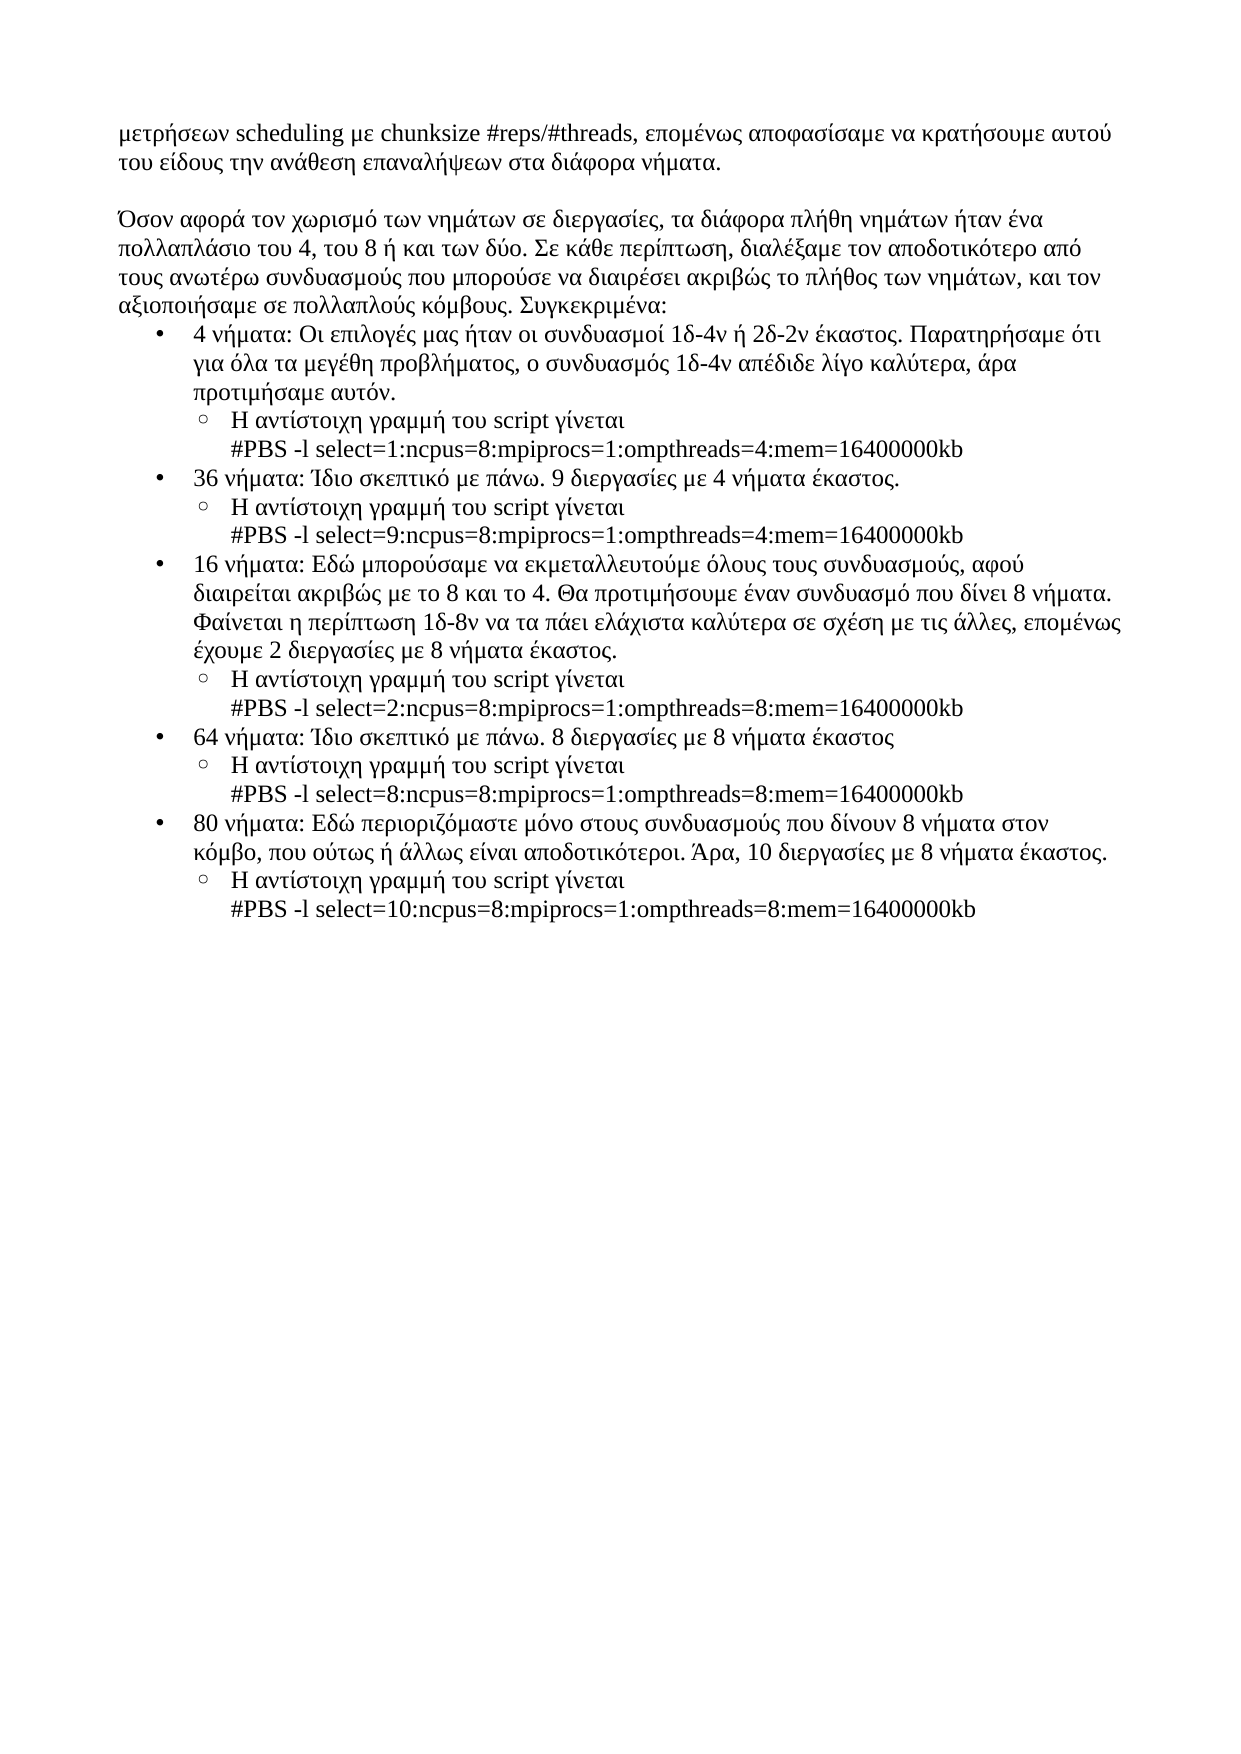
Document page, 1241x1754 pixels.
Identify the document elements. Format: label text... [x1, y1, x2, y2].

list 64 νήματα: Ίδιο σκεπτικό με πάνω. 8 διεργασίες με 8 νήματα έκαστος [156, 722, 1122, 751]
list Η αντίστοιχη γραμμή του script γίνεται #PBS -l select=2:ncpus=8:mpiprocs=1:ompthreads=8:mem=16400000kb [193, 664, 1122, 722]
list Η αντίστοιχη γραμμή του script γίνεται #PBS -l select=8:ncpus=8:mpiprocs=1:ompthreads=8:mem=16400000kb [193, 751, 1122, 808]
text μετρήσεων scheduling με chunksize #reps/#threads, επομένως αποφασίσαμε να κρατήσουμε αυτού του είδους την ανάθεση επαναλήψεων στα διάφορα νήματα. [118, 118, 1122, 176]
list 80 νήματα: Εδώ περιοριζόμαστε μόνο στους συνδυασμούς που δίνουν 8 νήματα στον κόμβο, που ούτως ή άλλως είναι αποδοτικότεροι. Άρα, 10 διεργασίες με 8 νήματα έκαστος. [156, 808, 1122, 866]
list Η αντίστοιχη γραμμή του script γίνεται #PBS -l select=10:ncpus=8:mpiprocs=1:ompthreads=8:mem=16400000kb [193, 866, 1122, 923]
list 4 νήματα: Οι επιλογές μας ήταν οι συνδυασμοί 1δ-4ν ή 2δ-2ν έκαστος. Παρατηρήσαμε ότι για όλα τα μεγέθη προβλήματος, ο συνδυασμός 1δ-4ν απέδιδε λίγο καλύτερα, άρα προτιμήσαμε αυτόν. [156, 319, 1122, 406]
list Η αντίστοιχη γραμμή του script γίνεται #PBS -l select=9:ncpus=8:mpiprocs=1:ompthreads=4:mem=16400000kb [193, 492, 1122, 549]
list 16 νήματα: Εδώ μπορούσαμε να εκμεταλλευτούμε όλους τους συνδυασμούς, αφού διαιρείται ακριβώς με το 8 και το 4. Θα προτιμήσουμε έναν συνδυασμό που δίνει 8 νήματα. Φαίνεται η περίπτωση 1δ-8ν να τα πάει ελάχιστα καλύτερα σε σχέση με τις άλλες, επομένως έχουμε 2 διεργασίες με 8 νήματα έκαστος. [156, 549, 1122, 664]
list Η αντίστοιχη γραμμή του script γίνεται #PBS -l select=1:ncpus=8:mpiprocs=1:ompthreads=4:mem=16400000kb [193, 406, 1122, 463]
text Όσον αφορά τον χωρισμό των νημάτων σε διεργασίες, τα διάφορα πλήθη νημάτων ήταν ένα πολλαπλάσιο του 4, του 8 ή και των δύο. Σε κάθε περίπτωση, διαλέξαμε τον αποδοτικότερο από τους ανωτέρω συνδυασμούς που μπορούσε να διαιρέσει ακριβώς το πλήθος των νημάτων, και τον αξιοποιήσαμε σε πολλαπλούς κόμβους. Συγκεκριμένα: [118, 204, 1122, 319]
list 36 νήματα: Ίδιο σκεπτικό με πάνω. 9 διεργασίες με 4 νήματα έκαστος. [156, 463, 1122, 492]
